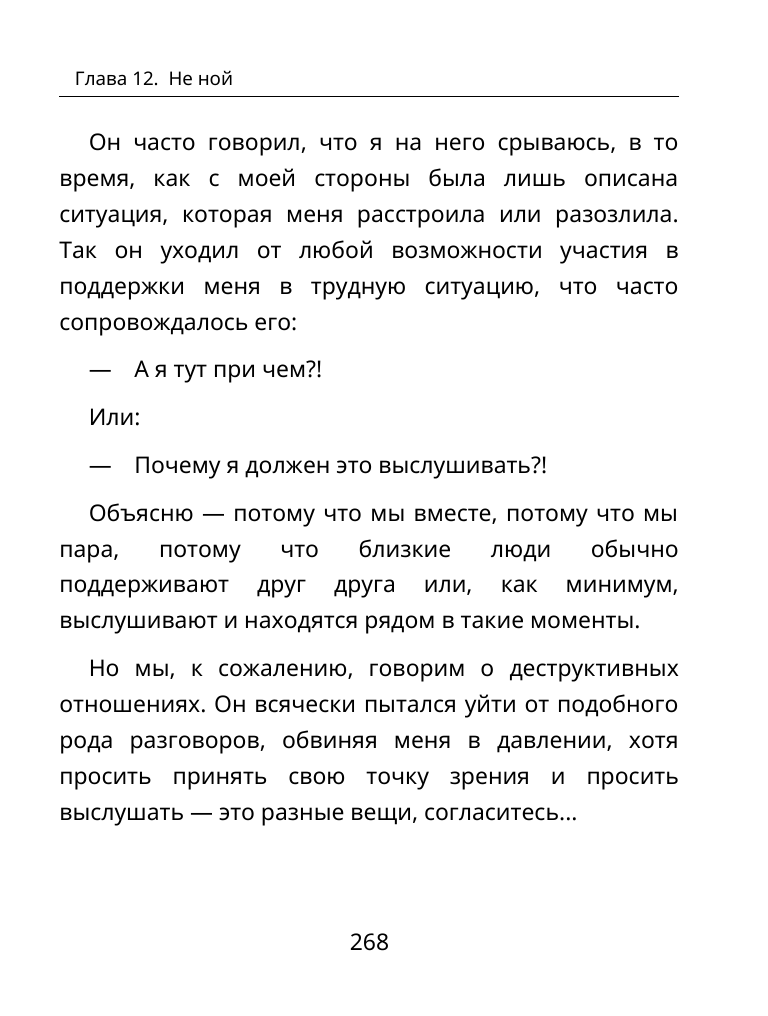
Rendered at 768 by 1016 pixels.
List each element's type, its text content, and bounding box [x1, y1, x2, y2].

text Или: [59, 401, 679, 432]
text Он часто говорил, что я на него срываюсь, в то время, как с моей стороны была лишь описана ситуация, которая меня расстроила или разозлила. Так он уходил от любой возможности участия в поддержки меня в трудную ситуацию, что часто сопровождалось его: [59, 126, 679, 337]
list Почему я должен это выслушивать?! [59, 449, 679, 480]
text Объясню — потому что мы вместе, потому что мы пара, потому что близкие люди обычно поддерживают друг друга или, как минимум, выслушивают и находятся рядом в такие моменты. [59, 497, 679, 636]
list А я тут при чем?! [59, 353, 679, 385]
text Но мы, к сожалению, говорим о деструктивных отношениях. Он всячески пытался уйти от подобного рода разговоров, обвиняя меня в давлении, хотя просить принять свою точку зрения и просить выслушать — это разные вещи, согласитесь... [59, 652, 679, 827]
